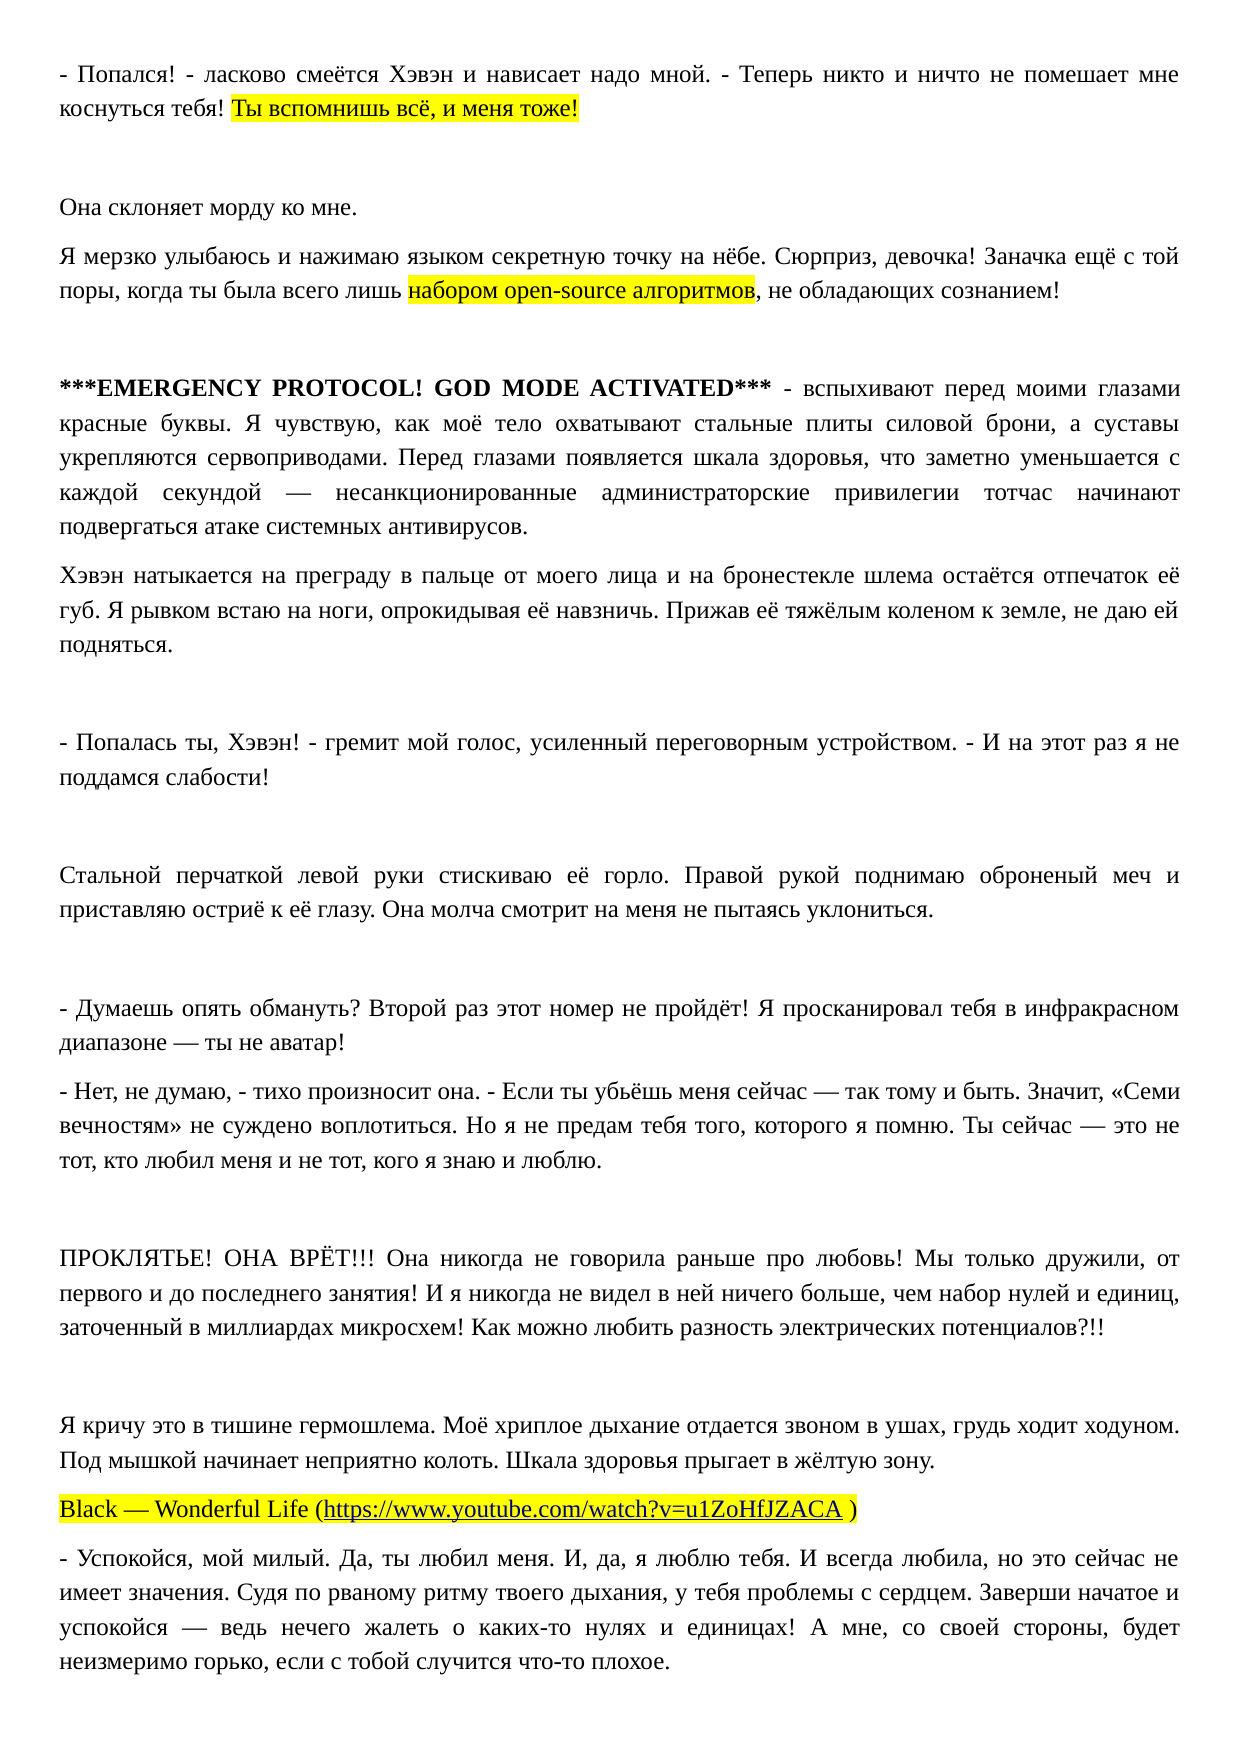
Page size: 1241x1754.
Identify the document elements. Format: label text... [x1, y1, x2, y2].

text Black — Wonderful Life (https://www.youtube.com/watch?v=u1ZoHfJZACA ) [59, 1494, 1181, 1523]
text Хэвэн натыкается на преграду в пальце от моего лица и на бронестекле шлема остаётся отпечаток её губ. Я рывком встаю на ноги, опрокидывая её навзничь. Прижав её тяжёлым коленом к земле, не даю ей подняться. [59, 560, 1181, 658]
text - Думаешь опять обмануть? Второй раз этот номер не пройдёт! Я просканировал тебя в инфракрасном диапазоне — ты не аватар! [59, 993, 1181, 1056]
text ПРОКЛЯТЬЕ! ОНА ВРЁТ!!! Она никогда не говорила раньше про любовь! Мы только дружили, от первого и до последнего занятия! И я никогда не видел в ней ничего больше, чем набор нулей и единиц, заточенный в миллиардах микросхем! Как можно любить разность электрических потенциалов?!! [59, 1243, 1181, 1341]
text - Нет, не думаю, - тихо произносит она. - Если ты убьёшь меня сейчас — так тому и быть. Значит, «Семи вечностям» не суждено воплотиться. Но я не предам тебя того, которого я помню. Ты сейчас — это не тот, кто любил меня и не тот, кого я знаю и люблю. [59, 1076, 1181, 1174]
text Она склоняет морду ко мне. [59, 192, 1181, 220]
text - Попалась ты, Хэвэн! - гремит мой голос, усиленный переговорным устройством. - И на этот раз я не поддамся слабости! [59, 727, 1181, 791]
text ***EMERGENCY PROTOCOL! GOD MODE ACTIVATED*** - вспыхивают перед моими глазами красные буквы. Я чувствую, как моё тело охватывают стальные плиты силовой брони, а суставы укрепляются сервоприводами. Перед глазами появляется шкала здоровья, что заметно уменьшается с каждой секундой — несанкционированные администраторские привилегии тотчас начинают подвергаться атаке системных антивирусов. [59, 373, 1181, 540]
text - Попался! - ласково смеётся Хэвэн и нависает надо мной. - Теперь никто и ничто не помешает мне коснуться тебя! Ты вспомнишь всё, и меня тоже! [59, 59, 1181, 122]
text - Успокойся, мой милый. Да, ты любил меня. И, да, я люблю тебя. И всегда любила, но это сейчас не имеет значения. Судя по рваному ритму твоего дыхания, у тебя проблемы с сердцем. Заверши начатое и успокойся — ведь нечего жалеть о каких-то нулях и единицах! А мне, со своей стороны, будет неизмеримо горько, если с тобой случится что-то плохое. [59, 1543, 1181, 1675]
text Я мерзко улыбаюсь и нажимаю языком секретную точку на нёбе. Сюрприз, девочка! Заначка ещё с той поры, когда ты была всего лишь набором open-source алгоритмов, не обладающих сознанием! [59, 241, 1181, 304]
text Я кричу это в тишине гермошлема. Моё хриплое дыхание отдается звоном в ушах, грудь ходит ходуном. Под мышкой начинает неприятно колоть. Шкала здоровья прыгает в жёлтую зону. [59, 1410, 1181, 1473]
text Стальной перчаткой левой руки стискиваю её горло. Правой рукой поднимаю оброненый меч и приставляю остриё к её глазу. Она молча смотрит на меня не пытаясь уклониться. [59, 860, 1181, 923]
